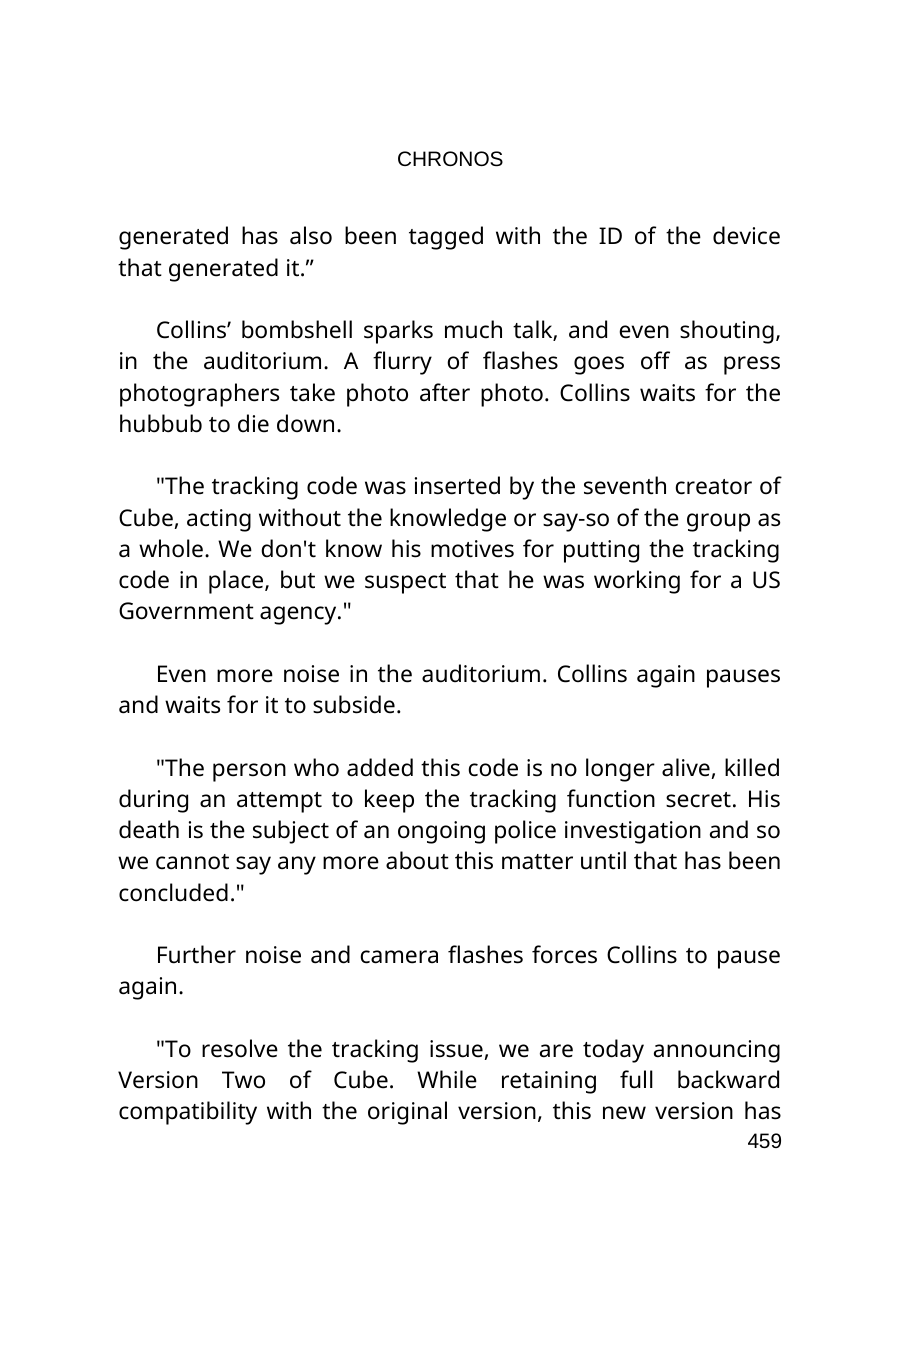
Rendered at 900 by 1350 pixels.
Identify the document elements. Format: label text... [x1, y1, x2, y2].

text Collins’ bombshell sparks much talk, and even shouting, in the auditorium. A flurry of flashes goes off as press photographers take photo after photo. Collins waits for the hubbub to die down. [118, 314, 782, 439]
text Even more noise in the auditorium. Collins again pauses and waits for it to subside. [118, 658, 782, 720]
text generated has also been tagged with the ID of the device that generated it.” [118, 220, 782, 283]
text "The tracking code was inserted by the seventh creator of Cube, acting without the knowledge or say-so of the group as a whole. We don't know his motives for putting the tracking code in place, but we suspect that he was working for a US Government agency." [118, 470, 782, 626]
text "The person who added this code is no longer alive, killed during an attempt to keep the tracking function secret. His death is the subject of an ongoing police investigation and so we cannot say any more about this matter until that has been concluded." [118, 751, 782, 908]
text "To resolve the tracking issue, we are today announcing Version Two of Cube. While retaining full backward compatibility with the original version, this new version has [118, 1033, 782, 1126]
text Further noise and camera flashes forces Collins to pause again. [118, 939, 782, 1001]
